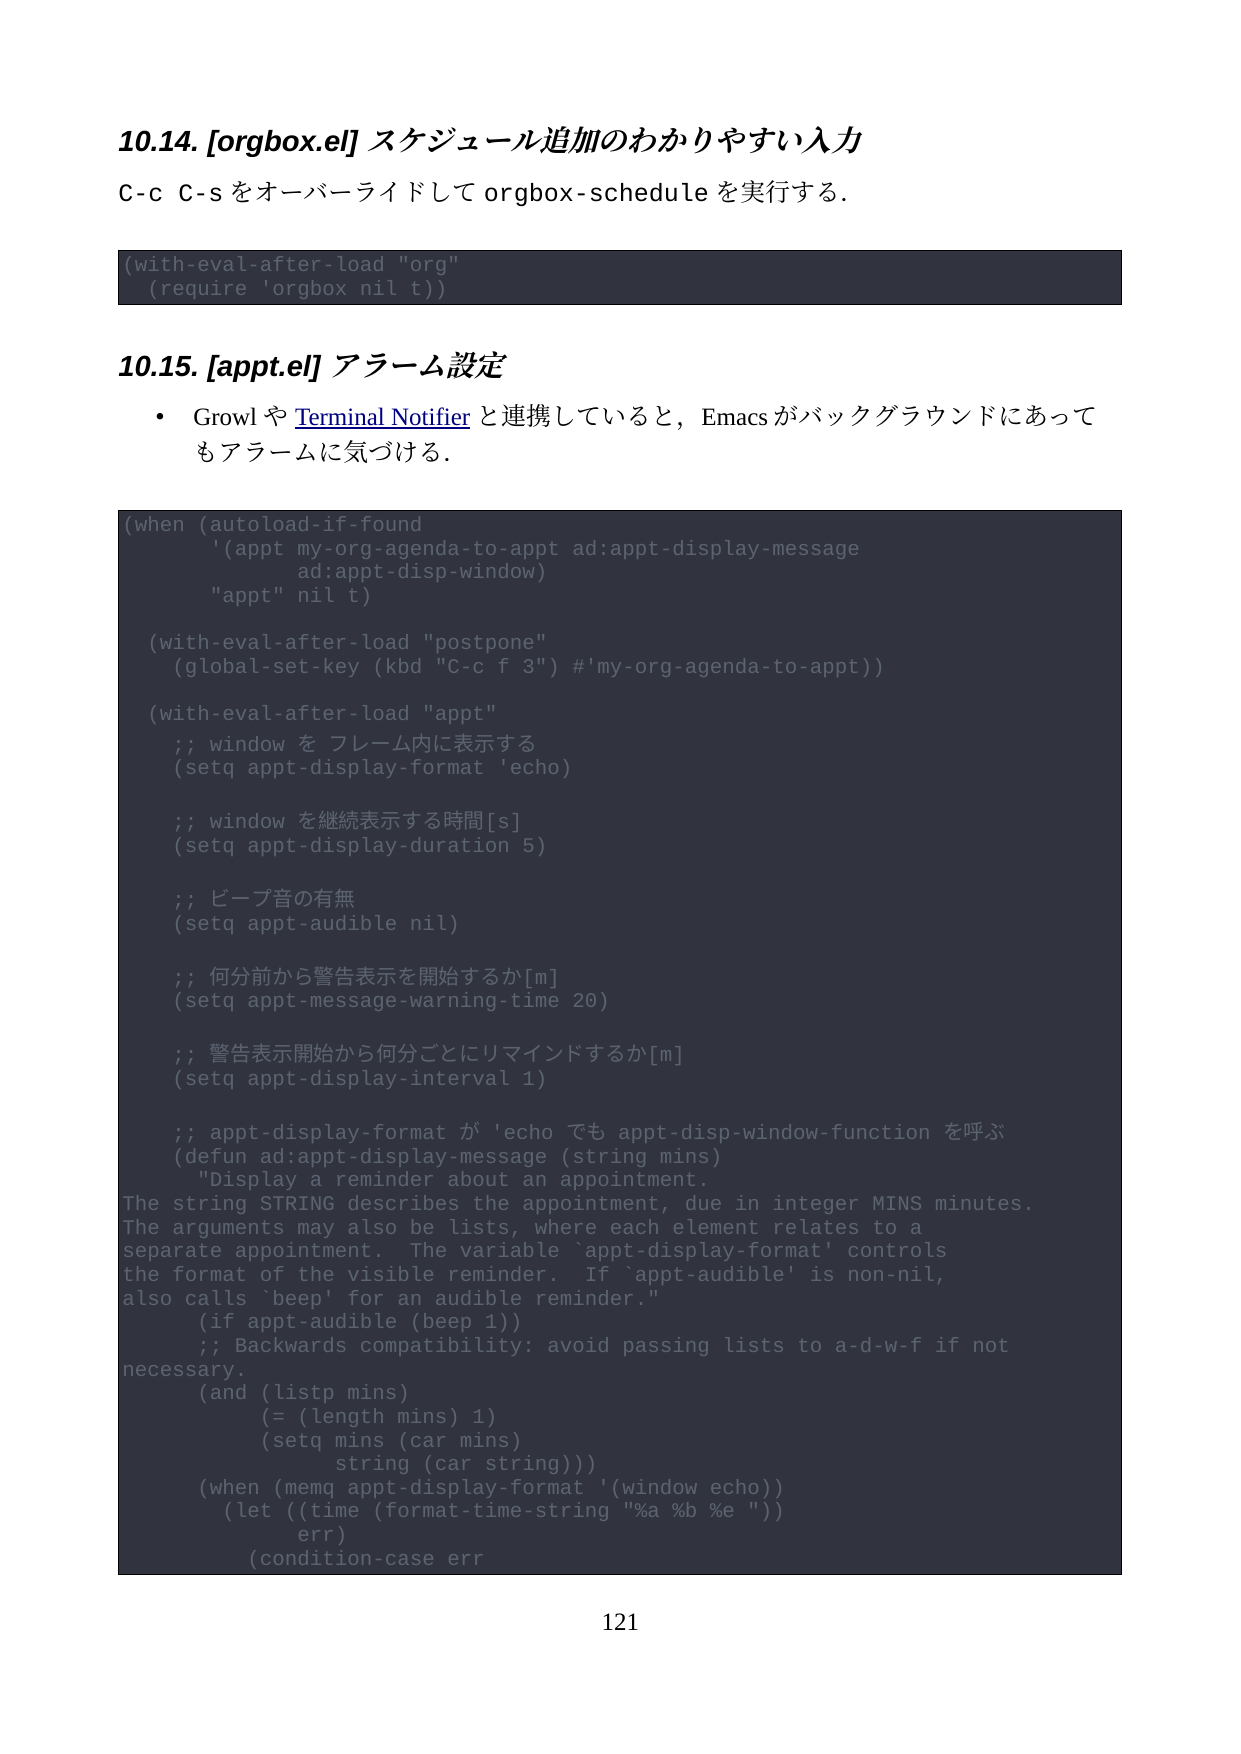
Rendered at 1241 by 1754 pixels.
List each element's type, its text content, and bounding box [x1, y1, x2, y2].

text err) [119, 1520, 1121, 1544]
text (with-eval-after-load "postpone" [119, 628, 1121, 652]
subtitle [appt.el] アラーム設定 [118, 343, 1122, 384]
text ;; 何分前から警告表示を開始するか[m] [119, 956, 1121, 986]
text separate appointment. The variable `appt-display-format' controls [119, 1236, 1121, 1260]
text ;; window を継続表示する時間[s] [119, 801, 1121, 831]
text The string STRING describes the appointment, due in integer MINS minutes. [119, 1189, 1121, 1213]
text (setq mins (car mins) [119, 1426, 1121, 1449]
text "Display a reminder about an appointment. [119, 1166, 1121, 1189]
text ;; Backwards compatibility: avoid passing lists to a-d-w-f if not necessary. [119, 1331, 1121, 1378]
text (require 'orgbox nil t)) [119, 274, 1121, 304]
text (when (memq appt-display-format '(window echo)) [119, 1473, 1121, 1497]
text (and (listp mins) [119, 1378, 1121, 1402]
text also calls `beep' for an audible reminder." [119, 1284, 1121, 1307]
text ;; appt-display-format が 'echo でも appt-disp-window-function を呼ぶ [119, 1111, 1121, 1142]
text string (car string))) [119, 1449, 1121, 1473]
text (let ((time (format-time-string "%a %b %e ")) [119, 1497, 1121, 1520]
text (setq appt-audible nil) [119, 909, 1121, 932]
text (global-set-key (kbd "C-c f 3") #'my-org-agenda-to-appt)) [119, 652, 1121, 676]
text (condition-case err [119, 1544, 1121, 1574]
text The arguments may also be lists, where each element relates to a [119, 1213, 1121, 1236]
text (when (autoload-if-found [119, 511, 1121, 534]
text (with-eval-after-load "appt" [119, 699, 1121, 723]
text C-c C-s をオーバーライドして orgbox-schedule を実行する． [118, 172, 1122, 237]
text "appt" nil t) [119, 581, 1121, 605]
text (with-eval-after-load "org" [119, 251, 1121, 274]
text ;; window を フレーム内に表示する [119, 723, 1121, 753]
text (setq appt-display-interval 1) [119, 1064, 1121, 1088]
text the format of the visible reminder. If `appt-audible' is non-nil, [119, 1260, 1121, 1284]
text ;; ビープ音の有無 [119, 878, 1121, 909]
text (if appt-audible (beep 1)) [119, 1307, 1121, 1331]
text (setq appt-message-warning-time 20) [119, 986, 1121, 1010]
text (defun ad:appt-display-message (string mins) [119, 1142, 1121, 1166]
text (setq appt-display-duration 5) [119, 831, 1121, 855]
text '(appt my-org-agenda-to-appt ad:appt-display-message [119, 534, 1121, 557]
text (setq appt-display-format 'echo) [119, 753, 1121, 777]
list Growl や Terminal Notifier と連携していると，Emacsがバックグラウンドにあってもアラームに気づける． [156, 397, 1122, 498]
text (= (length mins) 1) [119, 1402, 1121, 1426]
subtitle [orgbox.el] スケジュール追加のわかりやすい入力 [118, 118, 1122, 160]
text ;; 警告表示開始から何分ごとにリマインドするか[m] [119, 1034, 1121, 1064]
text ad:appt-disp-window) [119, 557, 1121, 581]
